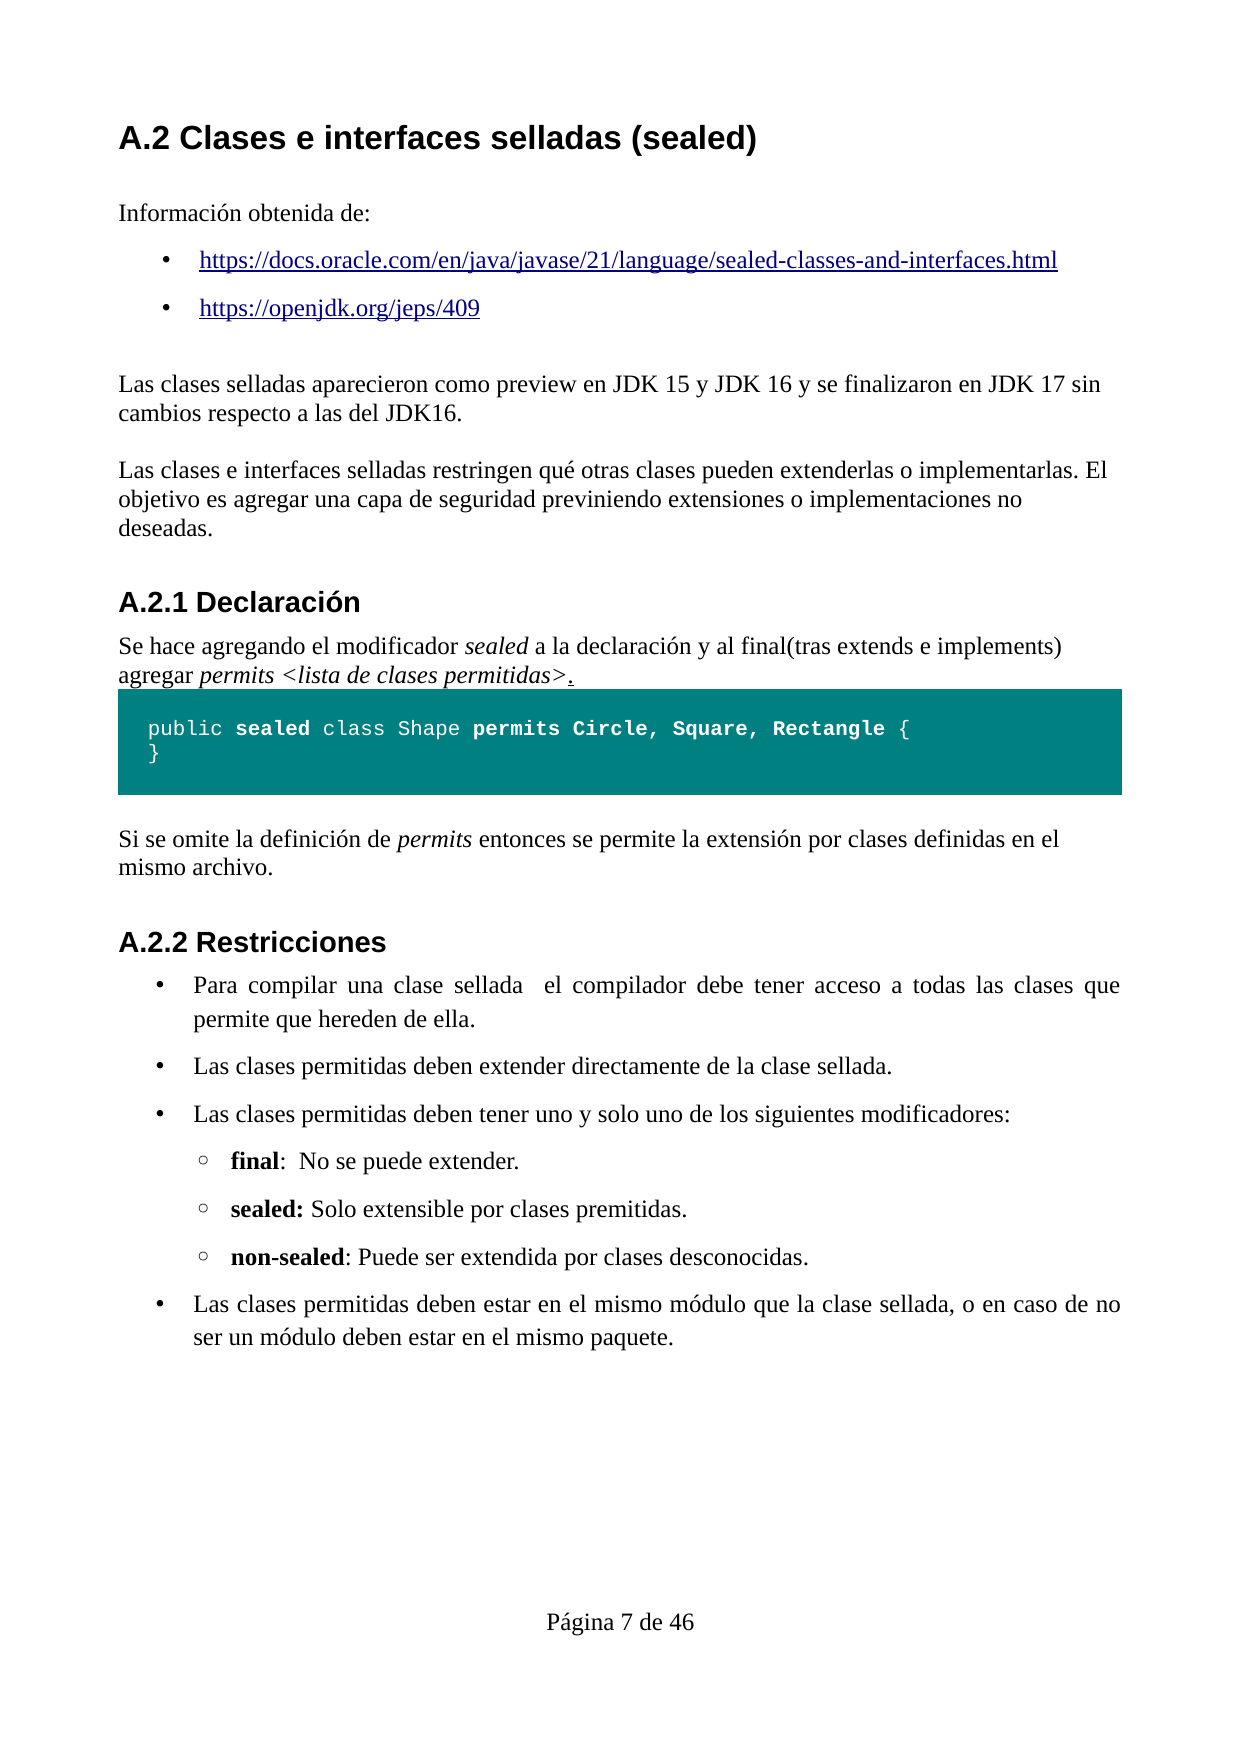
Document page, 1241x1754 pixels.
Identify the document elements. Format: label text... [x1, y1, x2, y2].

list Para compilar una clase sellada el compilador debe tener acceso a todas las clases que permite que hereden de ella. [156, 971, 1122, 1032]
text Las clases selladas aparecieron como preview en JDK 15 y JDK 16 y se finalizaron en JDK 17 sin cambios respecto a las del JDK16. [118, 369, 1122, 427]
text Si se omite la definición de permits entonces se permite la extensión por clases definidas en el mismo archivo. [118, 824, 1122, 881]
text } [118, 742, 1122, 795]
list sealed: Solo extensible por clases premitidas. [193, 1194, 1122, 1223]
text Se hace agregando el modificador sealed a la declaración y al final(tras extends e implements) agregar permits <lista de clases permitidas>. [118, 631, 1122, 689]
text Información obtenida de: [118, 198, 1122, 227]
list non-sealed: Puede ser extendida por clases desconocidas. [193, 1242, 1122, 1270]
subtitle A.2.1 Declaración [118, 585, 1122, 619]
list https://openjdk.org/jeps/409 [162, 293, 1122, 322]
list Las clases permitidas deben extender directamente de la clase sellada. [156, 1051, 1122, 1080]
subtitle A.2.2 Restricciones [118, 924, 1122, 958]
list https://docs.oracle.com/en/java/javase/21/language/sealed-classes-and-interfaces.html [162, 245, 1122, 274]
text public sealed class Shape permits Circle, Square, Rectangle { [118, 689, 1122, 742]
list Las clases permitidas deben estar en el mismo módulo que la clase sellada, o en caso de no ser un módulo deben estar en el mismo paquete. [156, 1289, 1122, 1351]
list Las clases permitidas deben tener uno y solo uno de los siguientes modificadores: [156, 1099, 1122, 1128]
list final: No se puede extender. [193, 1146, 1122, 1175]
subtitle A.2 Clases e interfaces selladas (sealed) [118, 118, 1122, 157]
text Las clases e interfaces selladas restringen qué otras clases pueden extenderlas o implementarlas. El objetivo es agregar una capa de seguridad previniendo extensiones o implementaciones no deseadas. [118, 456, 1122, 542]
